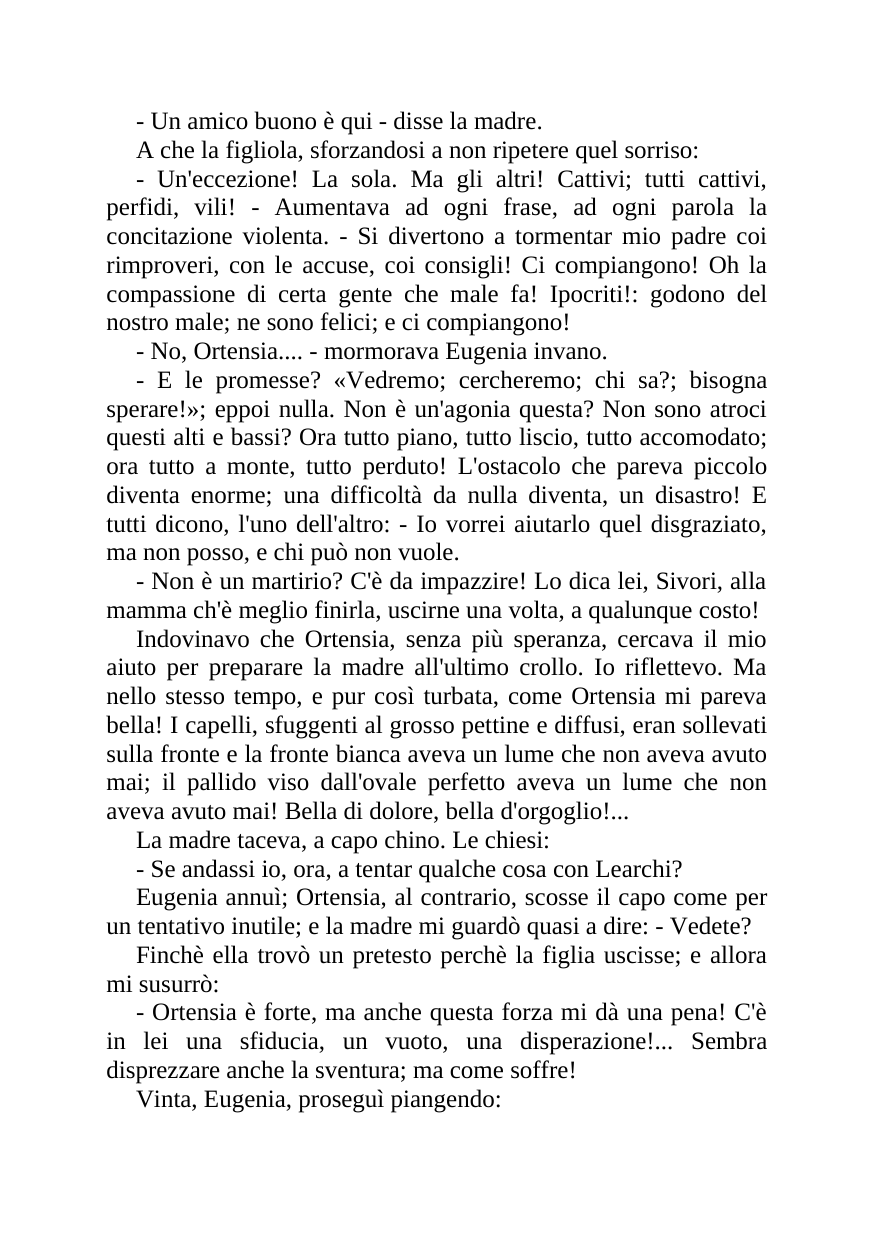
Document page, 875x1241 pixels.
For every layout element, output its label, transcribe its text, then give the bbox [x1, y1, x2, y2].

text Finchè ella trovò un pretesto perchè la figlia uscisse; e allora mi susurrò: [106, 940, 768, 997]
text - Un amico buono è qui - disse la madre. [106, 106, 768, 135]
text A che la figliola, sforzandosi a non ripetere quel sorriso: [106, 135, 768, 164]
text Indovinavo che Ortensia, senza più speranza, cercava il mio aiuto per preparare la madre all'ultimo crollo. Io riflettevo. Ma nello stesso tempo, e pur così turbata, come Ortensia mi pareva bella! I capelli, sfuggenti al grosso pettine e diffusi, eran sollevati sulla fronte e la fronte bianca aveva un lume che non aveva avuto mai; il pallido viso dall'ovale perfetto aveva un lume che non aveva avuto mai! Bella di dolore, bella d'orgoglio!... [106, 624, 768, 825]
text - Ortensia è forte, ma anche questa forza mi dà una pena! C'è in lei una sfiducia, un vuoto, una disperazione!... Sembra disprezzare anche la sventura; ma come soffre! [106, 997, 768, 1084]
text Vinta, Eugenia, proseguì piangendo: [106, 1084, 768, 1112]
text - No, Ortensia.... - mormorava Eugenia invano. [106, 336, 768, 365]
text Eugenia annuì; Ortensia, al contrario, scosse il capo come per un tentativo inutile; e la madre mi guardò quasi a dire: - Vedete? [106, 882, 768, 940]
text - E le promesse? «Vedremo; cercheremo; chi sa?; bisogna sperare!»; eppoi nulla. Non è un'agonia questa? Non sono atroci questi alti e bassi? Ora tutto piano, tutto liscio, tutto accomodato; ora tutto a monte, tutto perduto! L'ostacolo che pareva piccolo diventa enorme; una difficoltà da nulla diventa, un disastro! E tutti dicono, l'uno dell'altro: - Io vorrei aiutarlo quel disgraziato, ma non posso, e chi può non vuole. [106, 365, 768, 566]
text - Se andassi io, ora, a tentar qualche cosa con Learchi? [106, 854, 768, 882]
text - Un'eccezione! La sola. Ma gli altri! Cattivi; tutti cattivi, perfidi, vili! - Aumentava ad ogni frase, ad ogni parola la concitazione violenta. - Si divertono a tormentar mio padre coi rimproveri, con le accuse, coi consigli! Ci compiangono! Oh la compassione di certa gente che male fa! Ipocriti!: godono del nostro male; ne sono felici; e ci compiangono! [106, 164, 768, 336]
text La madre taceva, a capo chino. Le chiesi: [106, 825, 768, 854]
text - Non è un martirio? C'è da impazzire! Lo dica lei, Sivori, alla mamma ch'è meglio finirla, uscirne una volta, a qualunque costo! [106, 566, 768, 624]
